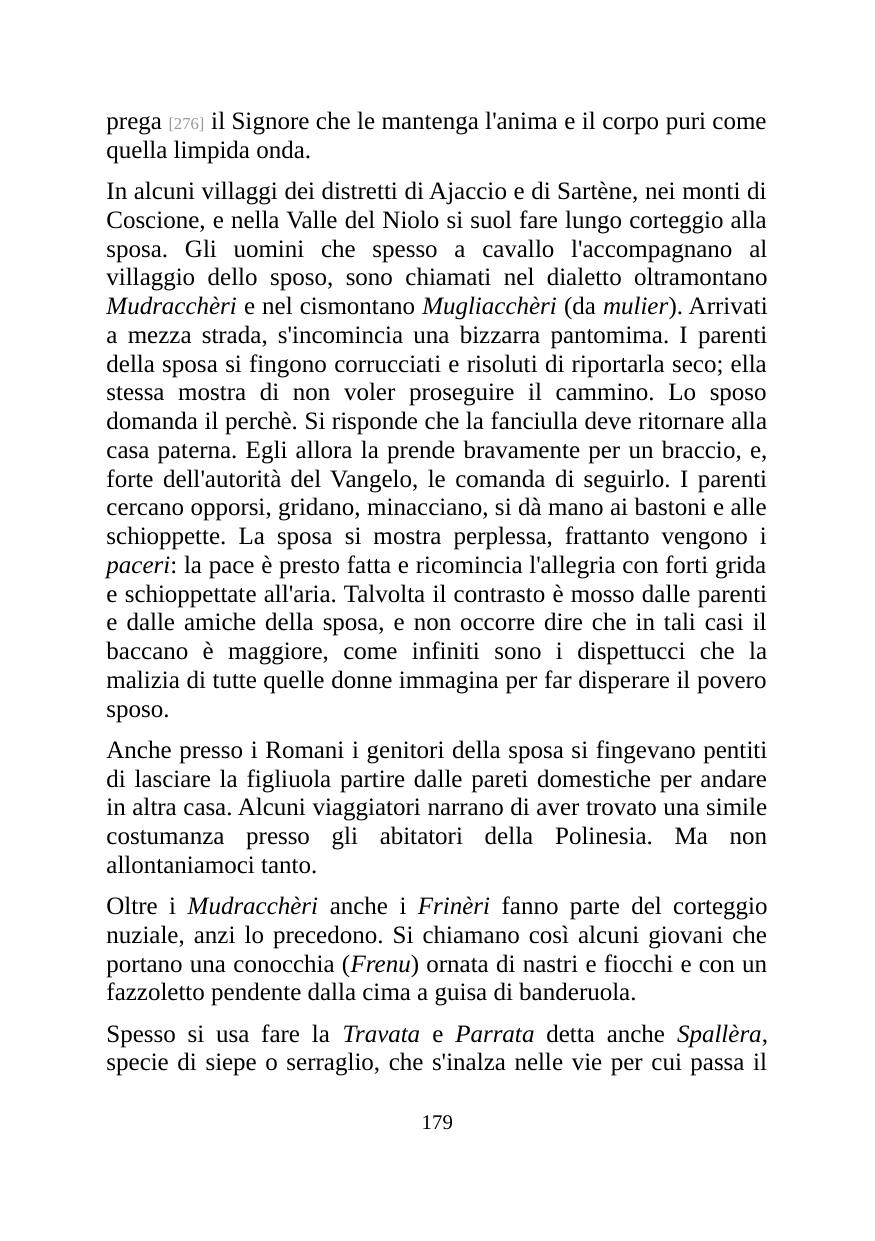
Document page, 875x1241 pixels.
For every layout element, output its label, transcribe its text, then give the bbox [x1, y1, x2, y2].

text prega [276] il Signore che le mantenga l'anima e il corpo puri come quella limpida onda. [106, 106, 768, 164]
text Oltre i Mudracchèri anche i Frinèri fanno parte del corteggio nuziale, anzi lo precedono. Si chiamano così alcuni giovani che portano una conocchia (Frenu) ornata di nastri e fiocchi e con un fazzoletto pendente dalla cima a guisa di banderuola. [106, 891, 768, 1006]
text In alcuni villaggi dei distretti di Ajaccio e di Sartène, nei monti di Coscione, e nella Valle del Niolo si suol fare lungo corteggio alla sposa. Gli uomini che spesso a cavallo l'accompagnano al villaggio dello sposo, sono chiamati nel dialetto oltramontano Mudracchèri e nel cismontano Mugliacchèri (da mulier). Arrivati a mezza strada, s'incomincia una bizzarra pantomima. I parenti della sposa si fingono corrucciati e risoluti di riportarla seco; ella stessa mostra di non voler proseguire il cammino. Lo sposo domanda il perchè. Si risponde che la fanciulla deve ritornare alla casa paterna. Egli allora la prende bravamente per un braccio, e, forte dell'autorità del Vangelo, le comanda di seguirlo. I parenti cercano opporsi, gridano, minacciano, si dà mano ai bastoni e alle schioppette. La sposa si mostra perplessa, frattanto vengono i paceri: la pace è presto fatta e ricomincia l'allegria con forti grida e schioppettate all'aria. Talvolta il contrasto è mosso dalle parenti e dalle amiche della sposa, e non occorre dire che in tali casi il baccano è maggiore, come infiniti sono i dispettucci che la malizia di tutte quelle donne immagina per far disperare il povero sposo. [106, 176, 768, 722]
text Spesso si usa fare la Travata e Parrata detta anche Spallèra, specie di siepe o serraglio, che s'inalza nelle vie per cui passa il [106, 1019, 768, 1076]
text Anche presso i Romani i genitori della sposa si fingevano pentiti di lasciare la figliuola partire dalle pareti domestiche per andare in altra casa. Alcuni viaggiatori narrano di aver trovato una simile costumanza presso gli abitatori della Polinesia. Ma non allontaniamoci tanto. [106, 735, 768, 879]
